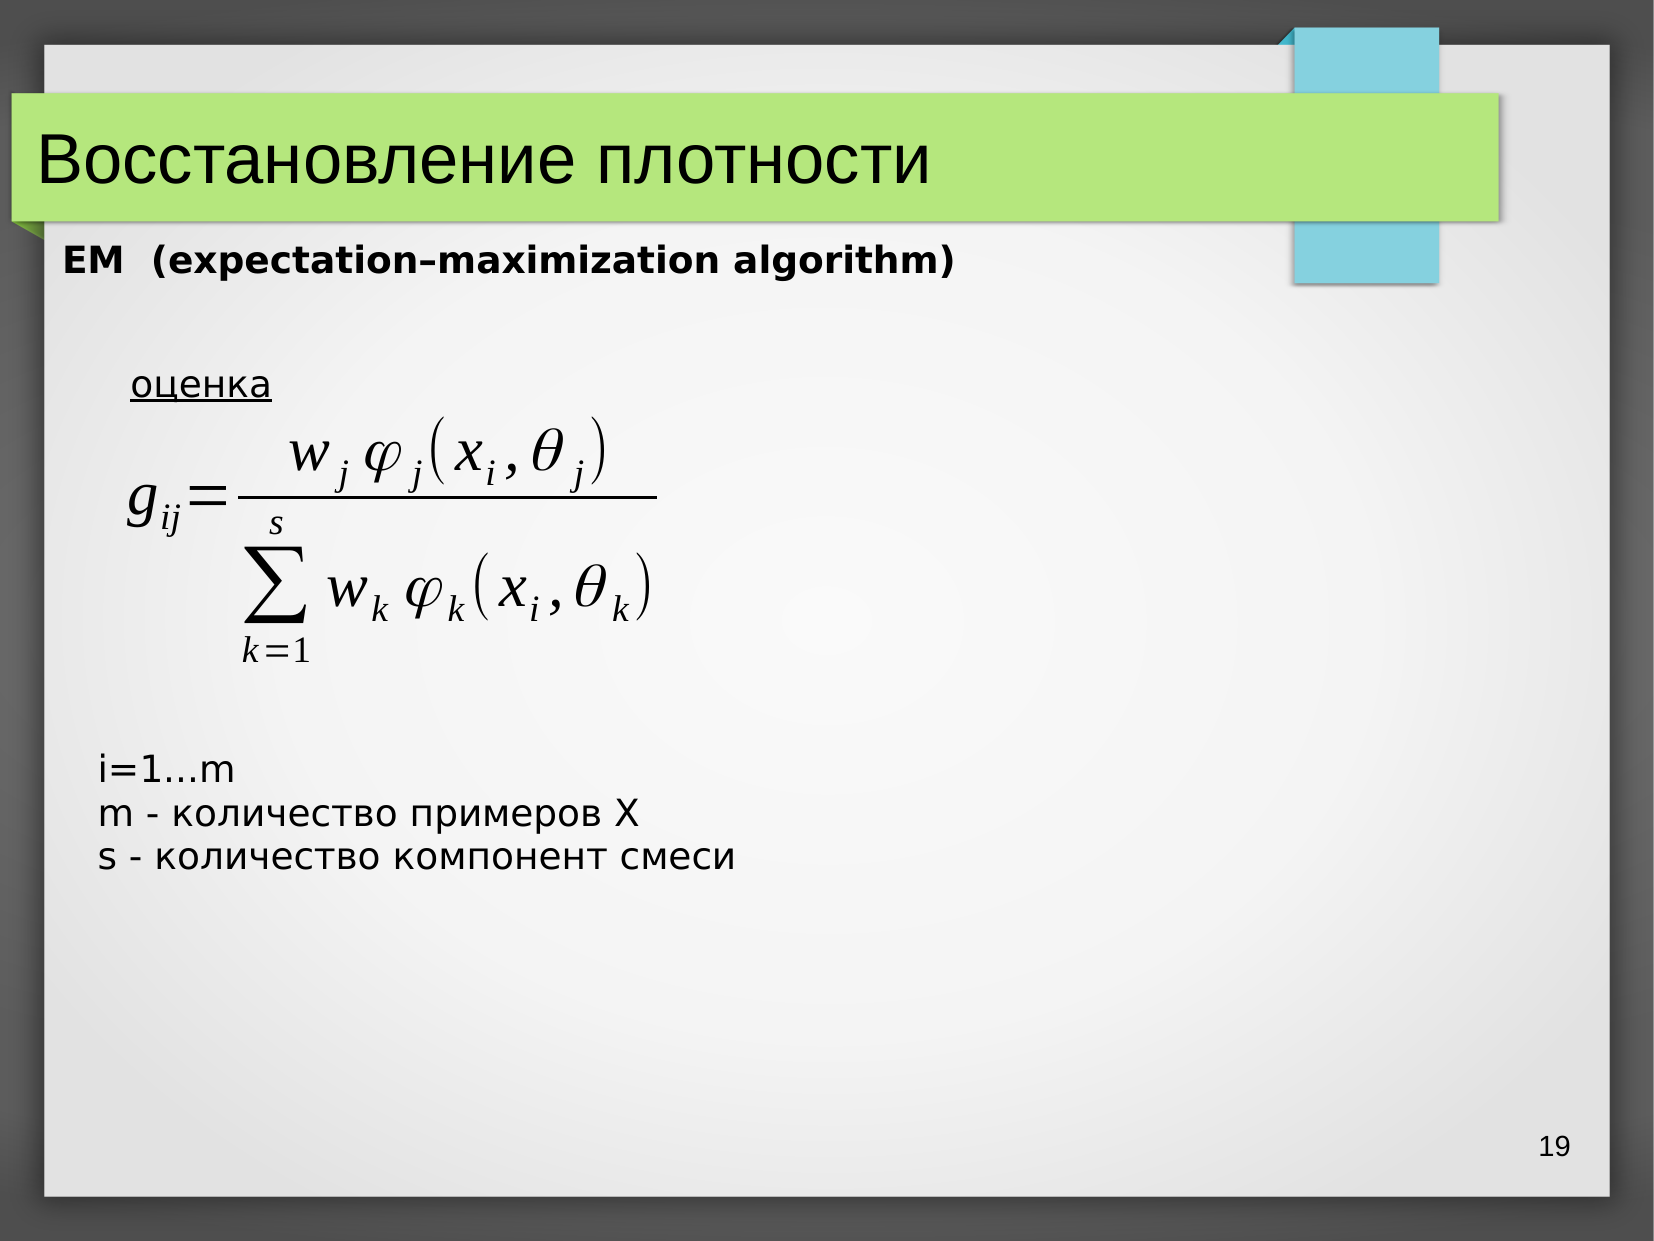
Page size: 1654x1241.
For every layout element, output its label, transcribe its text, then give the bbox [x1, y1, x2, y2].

text_box оценка [115, 355, 329, 414]
chart [118, 413, 666, 671]
text_box i=1...m m - количество примеров X s - количество компонент смеси [82, 740, 792, 886]
text_box EM (expectation–maximization algorithm) [47, 231, 1182, 308]
title Восстановление плотности [35, 118, 1489, 200]
picture [0, 0, 1654, 1241]
